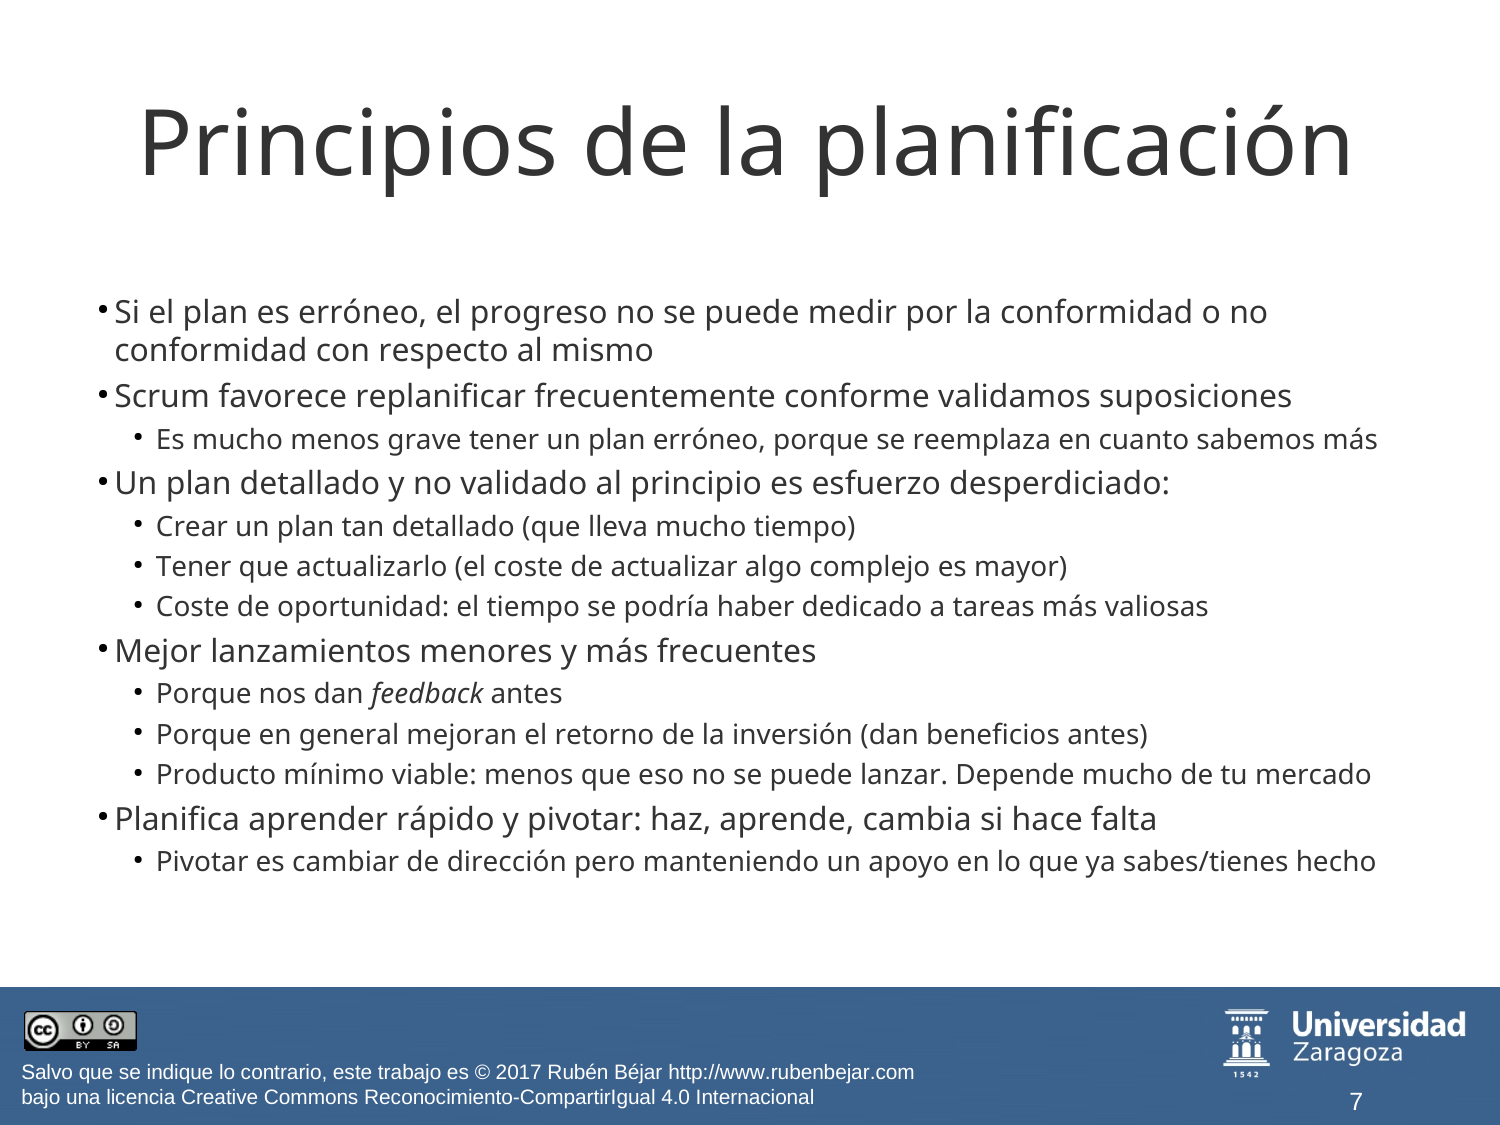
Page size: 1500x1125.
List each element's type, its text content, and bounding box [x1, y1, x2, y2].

picture [0, 987, 1500, 1125]
title Principios de la planificación [74, 21, 1420, 257]
list Si el plan es erróneo, el progreso no se puede medir por la conformidad o no conformidad con respecto al mismo Scrum favorece replanificar frecuentemente conforme validamos suposiciones Es mucho menos grave tener un plan erróneo, porque se reemplaza en cuanto sabemos más Un plan detallado y no validado al principio es esfuerzo desperdiciado: Crear un plan tan detallado (que lleva mucho tiempo) Tener que actualizarlo (el coste de actualizar algo complejo es mayor) Coste de oportunidad: el tiempo se podría haber dedicado a tareas más valiosas Mejor lanzamientos menores y más frecuentes Porque nos dan feedback antes Porque en general mejoran el retorno de la inversión (dan beneficios antes) Producto mínimo viable: menos que eso no se puede lanzar. Depende mucho de tu mercado Planifica aprender rápido y pivotar: haz, aprende, cambia si hace falta Pivotar es cambiar de dirección pero manteniendo un apoyo en lo que ya sabes/tienes hecho [82, 283, 1418, 957]
